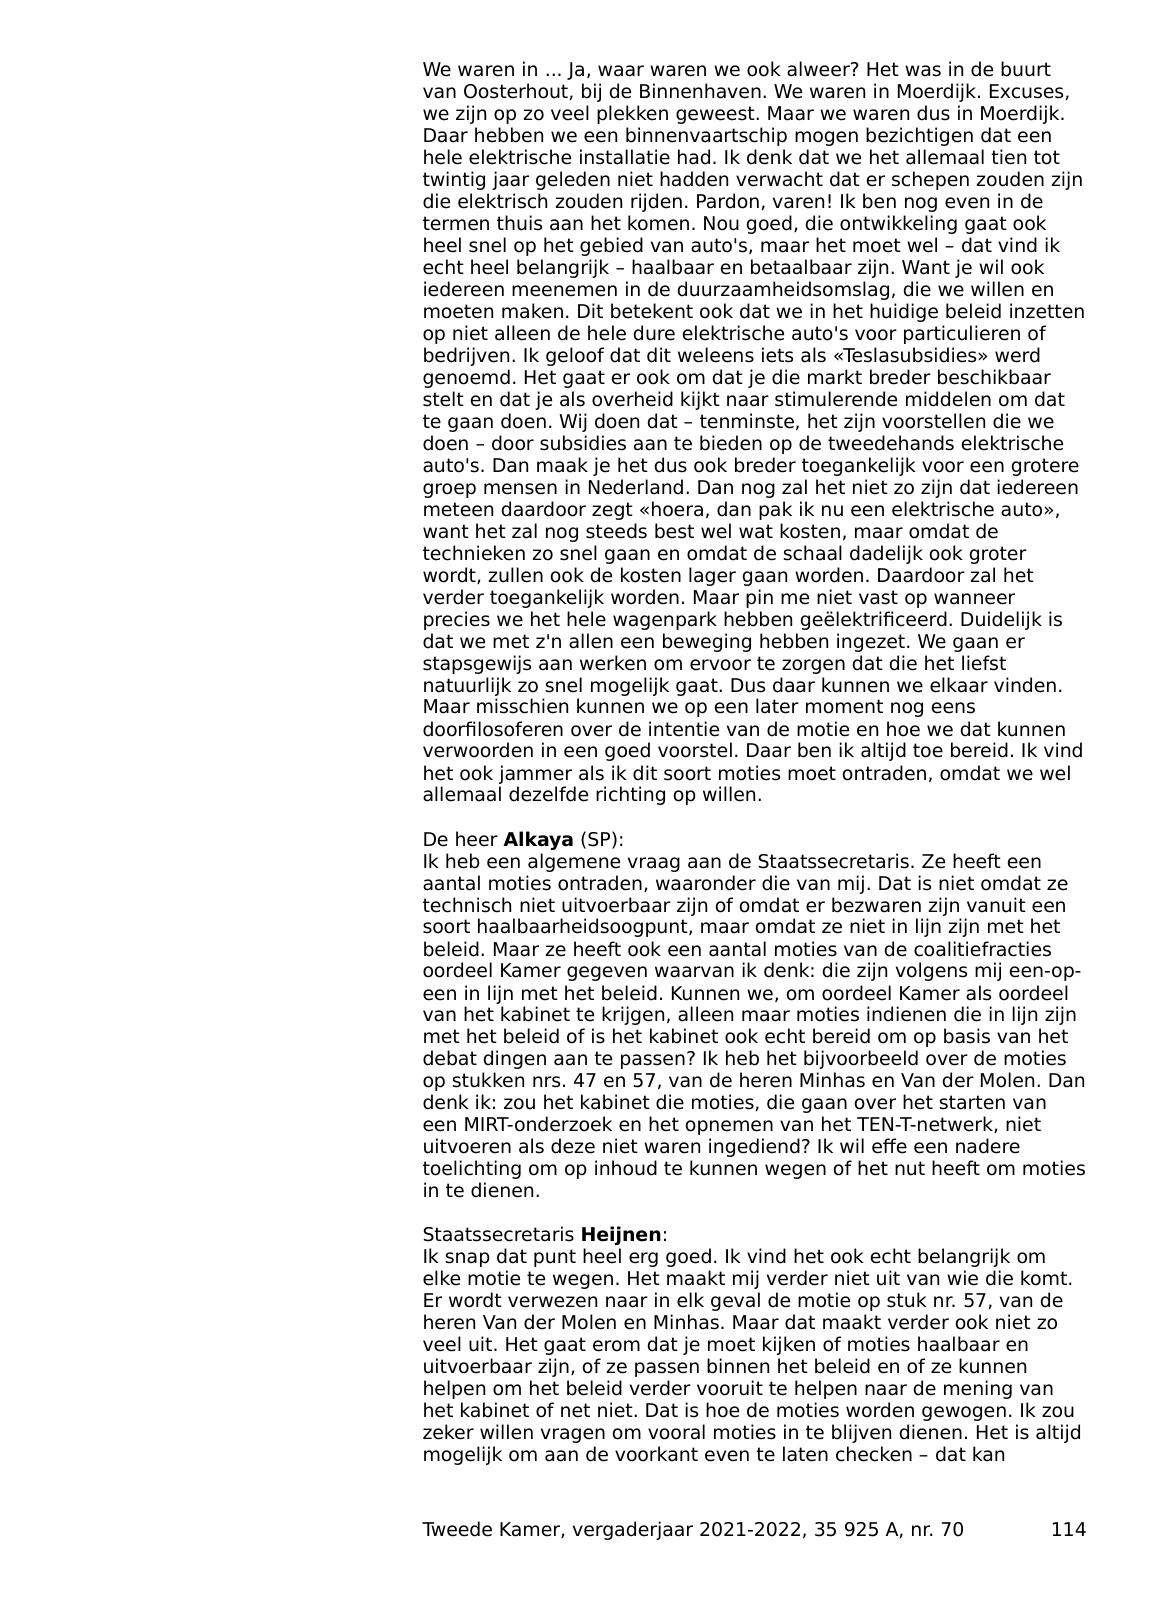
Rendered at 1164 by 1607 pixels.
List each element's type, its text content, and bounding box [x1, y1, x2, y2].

text Ik snap dat punt heel erg goed. Ik vind het ook echt belangrijk om elke motie te wegen. Het maakt mij verder niet uit van wie die komt. Er wordt verwezen naar in elk geval de motie op stuk nr. 57, van de heren Van der Molen en Minhas. Maar dat maakt verder ook niet zo veel uit. Het gaat erom dat je moet kijken of moties haalbaar en uitvoerbaar zijn, of ze passen binnen het beleid en of ze kunnen helpen om het beleid verder vooruit te helpen naar de mening van het kabinet of net niet. Dat is hoe de moties worden gewogen. Ik zou zeker willen vragen om vooral moties in te blijven dienen. Het is altijd mogelijk om aan de voorkant even te laten checken – dat kan [422, 1246, 1087, 1466]
text Ik heb een algemene vraag aan de Staatssecretaris. Ze heeft een aantal moties ontraden, waaronder die van mij. Dat is niet omdat ze technisch niet uitvoerbaar zijn of omdat er bezwaren zijn vanuit een soort haalbaarheidsoogpunt, maar omdat ze niet in lijn zijn met het beleid. Maar ze heeft ook een aantal moties van de coalitiefracties oordeel Kamer gegeven waarvan ik denk: die zijn volgens mij een-op-een in lijn met het beleid. Kunnen we, om oordeel Kamer als oordeel van het kabinet te krijgen, alleen maar moties indienen die in lijn zijn met het beleid of is het kabinet ook echt bereid om op basis van het debat dingen aan te passen? Ik heb het bijvoorbeeld over de moties op stukken nrs. 47 en 57, van de heren Minhas en Van der Molen. Dan denk ik: zou het kabinet die moties, die gaan over het starten van een MIRT-onderzoek en het opnemen van het TEN-T-netwerk, niet uitvoeren als deze niet waren ingediend? Ik wil effe een nadere toelichting om op inhoud te kunnen wegen of het nut heeft om moties in te dienen. [422, 851, 1087, 1202]
text We waren in ... Ja, waar waren we ook alweer? Het was in de buurt van Oosterhout, bij de Binnenhaven. We waren in Moerdijk. Excuses, we zijn op zo veel plekken geweest. Maar we waren dus in Moerdijk. Daar hebben we een binnenvaartschip mogen bezichtigen dat een hele elektrische installatie had. Ik denk dat we het allemaal tien tot twintig jaar geleden niet hadden verwacht dat er schepen zouden zijn die elektrisch zouden rijden. Pardon, varen! Ik ben nog even in de termen thuis aan het komen. Nou goed, die ontwikkeling gaat ook heel snel op het gebied van auto's, maar het moet wel – dat vind ik echt heel belangrijk – haalbaar en betaalbaar zijn. Want je wil ook iedereen meenemen in de duurzaamheidsomslag, die we willen en moeten maken. Dit betekent ook dat we in het huidige beleid inzetten op niet alleen de hele dure elektrische auto's voor particulieren of bedrijven. Ik geloof dat dit weleens iets als «Teslasubsidies» werd genoemd. Het gaat er ook om dat je die markt breder beschikbaar stelt en dat je als overheid kijkt naar stimulerende middelen om dat te gaan doen. Wij doen dat – tenminste, het zijn voorstellen die we doen – door subsidies aan te bieden op de tweedehands elektrische auto's. Dan maak je het dus ook breder toegankelijk voor een grotere groep mensen in Nederland. Dan nog zal het niet zo zijn dat iedereen meteen daardoor zegt «hoera, dan pak ik nu een elektrische auto», want het zal nog steeds best wel wat kosten, maar omdat de technieken zo snel gaan en omdat de schaal dadelijk ook groter wordt, zullen ook de kosten lager gaan worden. Daardoor zal het verder toegankelijk worden. Maar pin me niet vast op wanneer precies we het hele wagenpark hebben geëlektrificeerd. Duidelijk is dat we met z'n allen een beweging hebben ingezet. We gaan er stapsgewijs aan werken om ervoor te zorgen dat die het liefst natuurlijk zo snel mogelijk gaat. Dus daar kunnen we elkaar vinden. Maar misschien kunnen we op een later moment nog eens doorfilosoferen over de intentie van de motie en hoe we dat kunnen verwoorden in een goed voorstel. Daar ben ik altijd toe bereid. Ik vind het ook jammer als ik dit soort moties moet ontraden, omdat we wel allemaal dezelfde richting op willen. [422, 59, 1087, 806]
text De heer Alkaya (SP): [422, 828, 1087, 851]
text Staatssecretaris Heijnen: [422, 1224, 1087, 1246]
